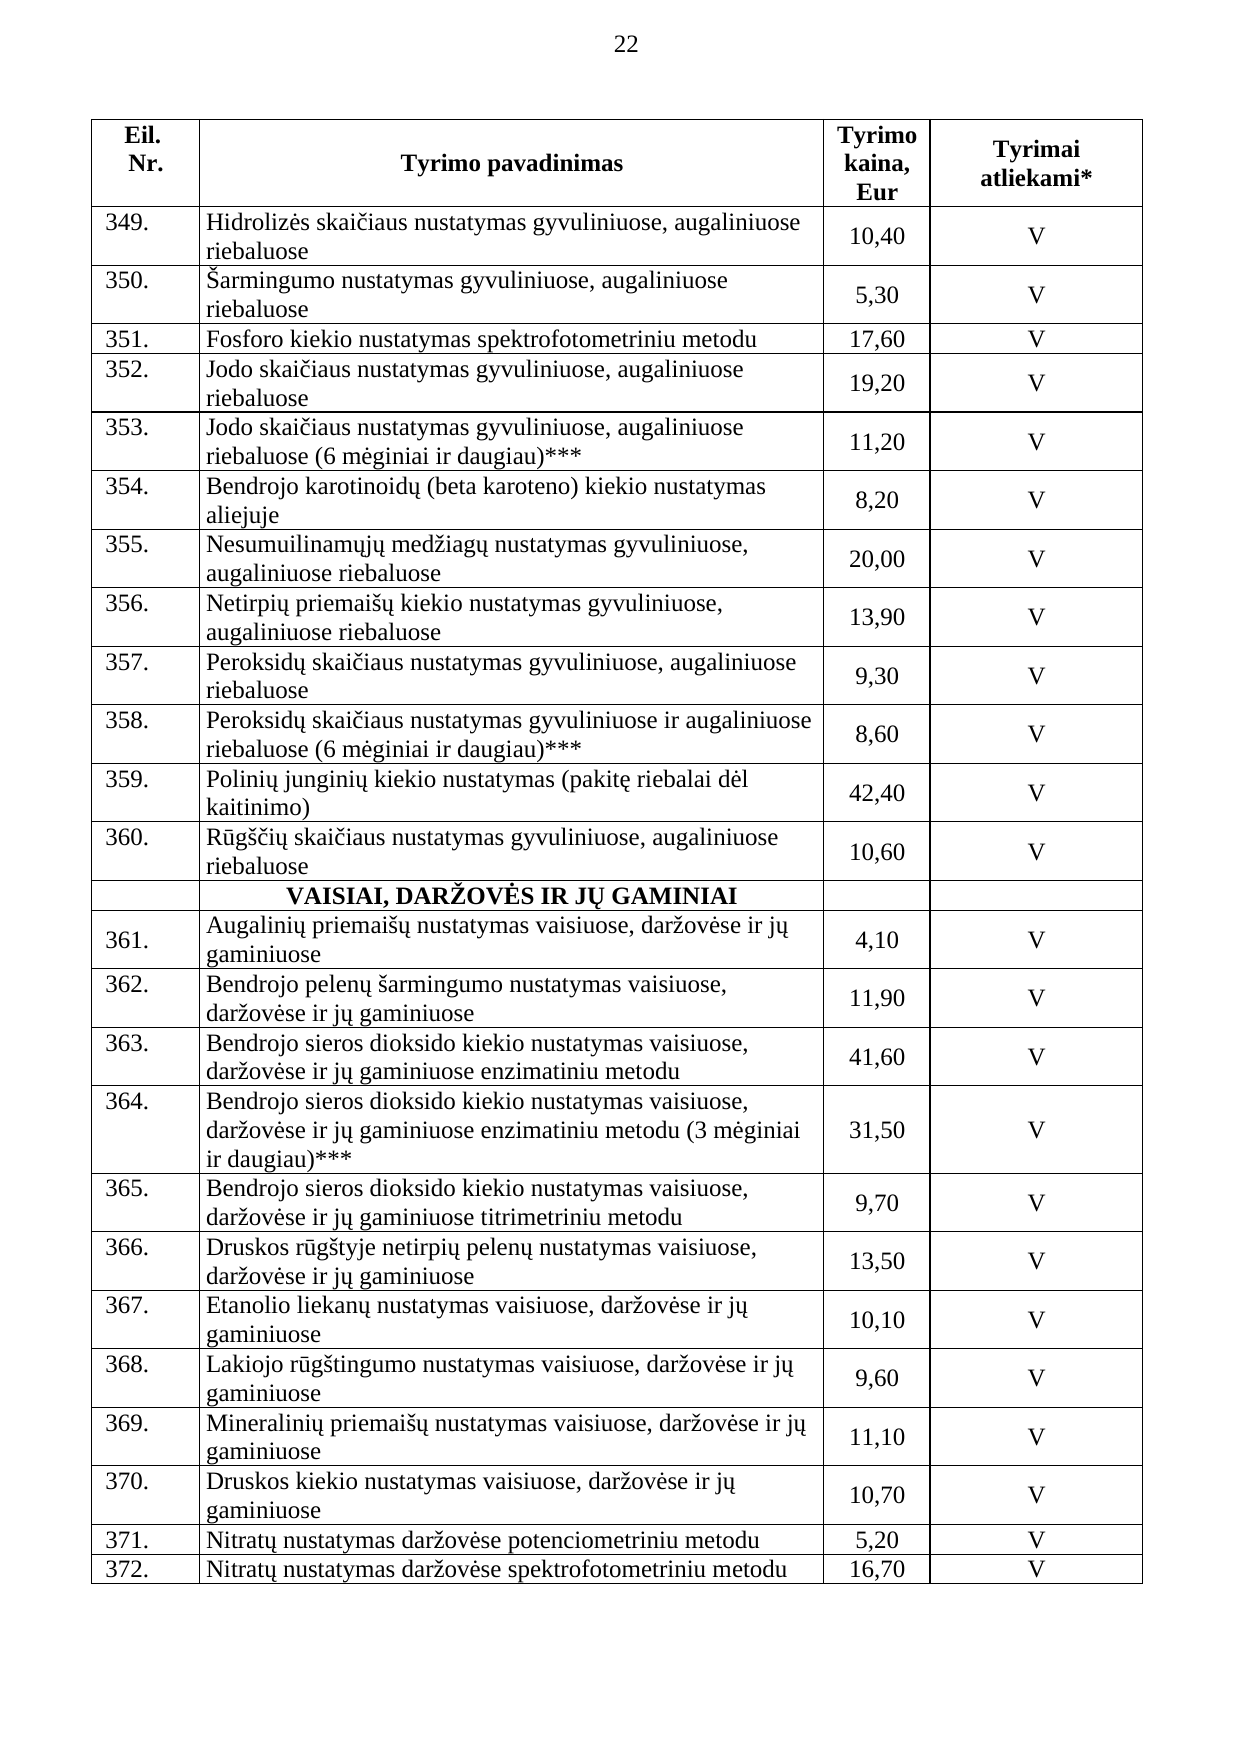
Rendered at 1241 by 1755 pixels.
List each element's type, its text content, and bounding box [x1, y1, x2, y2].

table_cell Nitratų nustatymas daržovėse spektrofotometriniu metodu [200, 1555, 823, 1583]
table_cell V [931, 1466, 1142, 1524]
table_cell Bendrojo pelenų šarmingumo nustatymas vaisiuose, daržovėse ir jų gaminiuose [200, 969, 823, 1027]
table_cell 368. [92, 1349, 199, 1407]
table_cell 10,40 [824, 207, 929, 264]
table_cell V [931, 1232, 1142, 1289]
table_cell 17,60 [824, 324, 929, 353]
table_cell V [931, 1086, 1142, 1172]
table_cell V [931, 266, 1142, 323]
table_cell Nitratų nustatymas daržovėse potenciometriniu metodu [200, 1525, 823, 1553]
table_header Eil. Nr. [92, 120, 199, 206]
table_cell 9,30 [824, 647, 929, 704]
table_cell 361. [92, 911, 199, 968]
table_cell V [931, 1174, 1142, 1231]
table_cell 350. [92, 266, 199, 323]
table_header Tyrimo pavadinimas [200, 120, 823, 206]
table_cell 367. [92, 1291, 199, 1348]
table_cell V [931, 911, 1142, 968]
table_cell V [931, 647, 1142, 704]
table_cell 357. [92, 647, 199, 704]
table_header Tyrimai atliekami* [931, 120, 1142, 206]
table_cell V [931, 1408, 1142, 1465]
table_cell V [931, 1349, 1142, 1407]
table_cell Šarmingumo nustatymas gyvuliniuose, augaliniuose riebaluose [200, 266, 823, 323]
table_cell Vaisiai, daržovės ir jų gaminiai [200, 881, 823, 909]
table_cell 353. [92, 413, 199, 470]
table_cell 352. [92, 354, 199, 411]
table_cell Druskos rūgštyje netirpių pelenų nustatymas vaisiuose, daržovėse ir jų gaminiuose [200, 1232, 823, 1289]
table_cell 13,50 [824, 1232, 929, 1289]
table_cell V [931, 1028, 1142, 1085]
table_cell 9,60 [824, 1349, 929, 1407]
table_cell 31,50 [824, 1086, 929, 1172]
table_cell Peroksidų skaičiaus nustatymas gyvuliniuose, augaliniuose riebaluose [200, 647, 823, 704]
table_cell 369. [92, 1408, 199, 1465]
table_cell V [931, 969, 1142, 1027]
table_cell 370. [92, 1466, 199, 1524]
table_cell 19,20 [824, 354, 929, 411]
table_cell Jodo skaičiaus nustatymas gyvuliniuose, augaliniuose riebaluose (6 mėginiai ir daugiau)*** [200, 413, 823, 470]
table_cell [931, 881, 1142, 909]
table_cell V [931, 207, 1142, 264]
table_cell 8,20 [824, 471, 929, 528]
table_cell [824, 881, 929, 909]
table_cell 358. [92, 705, 199, 763]
table_cell Lakiojo rūgštingumo nustatymas vaisiuose, daržovėse ir jų gaminiuose [200, 1349, 823, 1407]
table_cell 354. [92, 471, 199, 528]
table_cell 5,20 [824, 1525, 929, 1553]
table_cell V [931, 1291, 1142, 1348]
table_cell Hidrolizės skaičiaus nustatymas gyvuliniuose, augaliniuose riebaluose [200, 207, 823, 264]
table_cell V [931, 471, 1142, 528]
table_cell 10,10 [824, 1291, 929, 1348]
table_cell Bendrojo sieros dioksido kiekio nustatymas vaisiuose, daržovėse ir jų gaminiuose titrimetriniu metodu [200, 1174, 823, 1231]
table_cell 366. [92, 1232, 199, 1289]
table_cell Fosforo kiekio nustatymas spektrofotometriniu metodu [200, 324, 823, 353]
table_cell Nesumuilinamųjų medžiagų nustatymas gyvuliniuose, augaliniuose riebaluose [200, 530, 823, 587]
table_cell 8,60 [824, 705, 929, 763]
table_header Tyrimo kaina, Eur [824, 120, 929, 206]
table_cell 349. [92, 207, 199, 264]
table_cell Etanolio liekanų nustatymas vaisiuose, daržovėse ir jų gaminiuose [200, 1291, 823, 1348]
table_cell 5,30 [824, 266, 929, 323]
table_cell V [931, 822, 1142, 880]
table_cell 9,70 [824, 1174, 929, 1231]
table_cell V [931, 588, 1142, 646]
table_cell 362. [92, 969, 199, 1027]
table_cell 359. [92, 764, 199, 821]
table_cell 360. [92, 822, 199, 880]
table_cell [92, 881, 199, 909]
table_cell 20,00 [824, 530, 929, 587]
table_cell 356. [92, 588, 199, 646]
table_cell V [931, 1555, 1142, 1583]
table_cell 11,90 [824, 969, 929, 1027]
table_cell 10,70 [824, 1466, 929, 1524]
table_cell 4,10 [824, 911, 929, 968]
table_cell V [931, 1525, 1142, 1553]
table_cell Augalinių priemaišų nustatymas vaisiuose, daržovėse ir jų gaminiuose [200, 911, 823, 968]
table_cell Bendrojo sieros dioksido kiekio nustatymas vaisiuose, daržovėse ir jų gaminiuose enzimatiniu metodu [200, 1028, 823, 1085]
table_cell Mineralinių priemaišų nustatymas vaisiuose, daržovėse ir jų gaminiuose [200, 1408, 823, 1465]
table_cell V [931, 354, 1142, 411]
table_cell 42,40 [824, 764, 929, 821]
table_cell 372. [92, 1555, 199, 1583]
table_cell 371. [92, 1525, 199, 1553]
table_cell V [931, 413, 1142, 470]
table_cell Druskos kiekio nustatymas vaisiuose, daržovėse ir jų gaminiuose [200, 1466, 823, 1524]
table_cell Netirpių priemaišų kiekio nustatymas gyvuliniuose, augaliniuose riebaluose [200, 588, 823, 646]
table_cell V [931, 764, 1142, 821]
table_cell V [931, 705, 1142, 763]
table_cell V [931, 530, 1142, 587]
table_cell 364. [92, 1086, 199, 1172]
table_cell 10,60 [824, 822, 929, 880]
table_cell Bendrojo sieros dioksido kiekio nustatymas vaisiuose, daržovėse ir jų gaminiuose enzimatiniu metodu (3 mėginiai ir daugiau)*** [200, 1086, 823, 1172]
table_cell 365. [92, 1174, 199, 1231]
table_cell Bendrojo karotinoidų (beta karoteno) kiekio nustatymas aliejuje [200, 471, 823, 528]
table_cell Peroksidų skaičiaus nustatymas gyvuliniuose ir augaliniuose riebaluose (6 mėginiai ir daugiau)*** [200, 705, 823, 763]
table_cell 41,60 [824, 1028, 929, 1085]
table_cell 16,70 [824, 1555, 929, 1583]
table_cell V [931, 324, 1142, 353]
table_cell 11,20 [824, 413, 929, 470]
table_cell Polinių junginių kiekio nustatymas (pakitę riebalai dėl kaitinimo) [200, 764, 823, 821]
table_cell 355. [92, 530, 199, 587]
table_cell 13,90 [824, 588, 929, 646]
table_cell Rūgščių skaičiaus nustatymas gyvuliniuose, augaliniuose riebaluose [200, 822, 823, 880]
table_cell Jodo skaičiaus nustatymas gyvuliniuose, augaliniuose riebaluose [200, 354, 823, 411]
table_cell 11,10 [824, 1408, 929, 1465]
table_cell 363. [92, 1028, 199, 1085]
table_cell 351. [92, 324, 199, 353]
